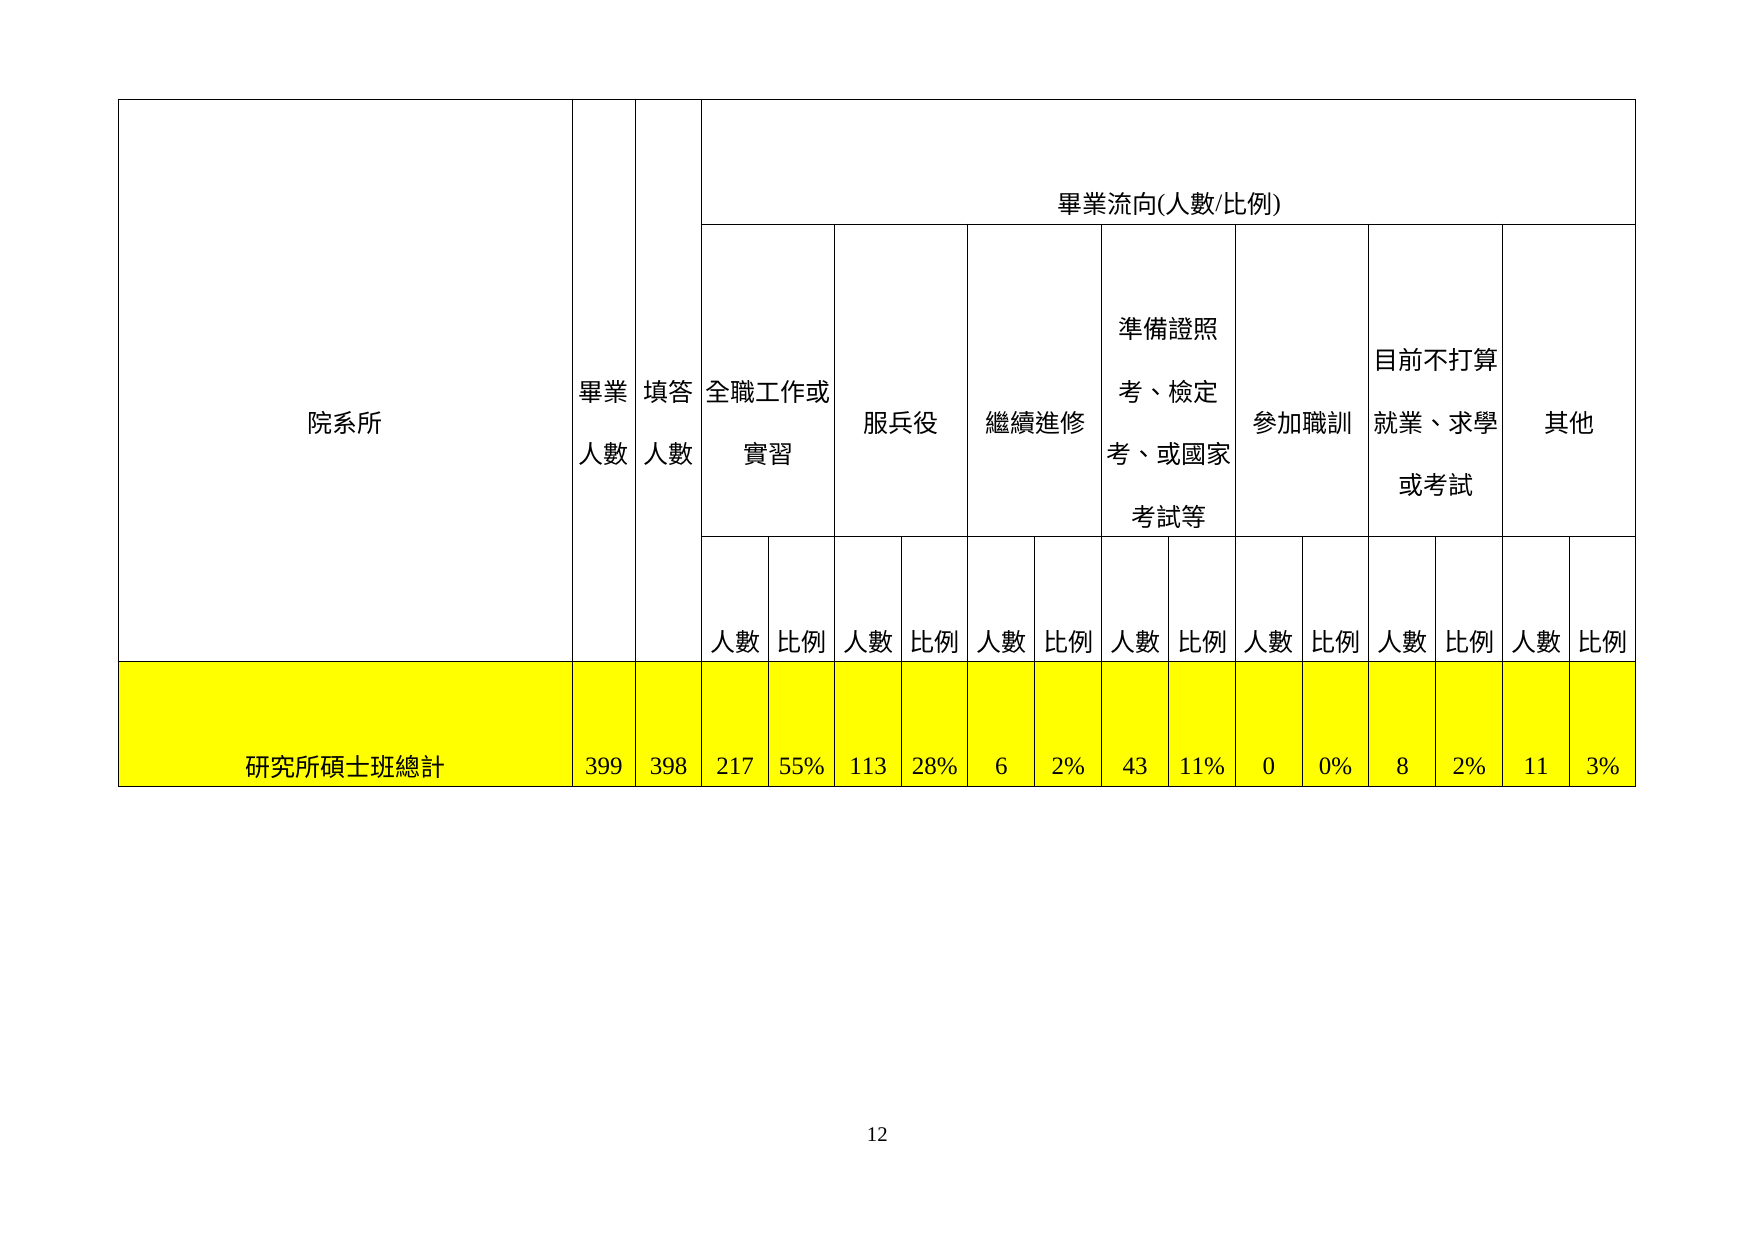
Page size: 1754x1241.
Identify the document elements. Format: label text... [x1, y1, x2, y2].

table_cell 3% [1570, 662, 1635, 786]
table_cell 研究所碩士班總計 [119, 662, 572, 786]
table_cell 目前不打算就業、求學或考試 [1369, 225, 1502, 536]
table_cell 399 [573, 662, 635, 786]
table_cell 比例 [1570, 537, 1635, 661]
table_cell 服兵役 [835, 225, 967, 536]
table_cell 43 [1102, 662, 1168, 786]
table_header 院系所 [119, 100, 572, 661]
table_cell 人數 [1102, 537, 1168, 661]
table_cell 比例 [1436, 537, 1502, 661]
table_cell 0% [1303, 662, 1368, 786]
table_cell 人數 [968, 537, 1034, 661]
table_cell 28% [902, 662, 967, 786]
table_cell 113 [835, 662, 901, 786]
table_cell 其他 [1503, 225, 1635, 536]
table_cell 55% [769, 662, 834, 786]
table_cell 人數 [1369, 537, 1435, 661]
table_cell 人數 [835, 537, 901, 661]
table_cell 2% [1035, 662, 1101, 786]
table_cell 準備證照考、檢定考、或國家考試等 [1102, 225, 1235, 536]
table_cell 人數 [702, 537, 768, 661]
table_cell 比例 [902, 537, 967, 661]
table_cell 398 [636, 662, 701, 786]
table_cell 比例 [1035, 537, 1101, 661]
table_cell 6 [968, 662, 1034, 786]
table_cell 比例 [1303, 537, 1368, 661]
table_header 畢業人數 [573, 100, 635, 661]
table_cell 11% [1169, 662, 1235, 786]
table_cell 11 [1503, 662, 1569, 786]
table_cell 8 [1369, 662, 1435, 786]
table_cell 全職工作或實習 [702, 225, 834, 536]
table_cell 人數 [1236, 537, 1302, 661]
table_header 畢業流向(人數/比例) [702, 100, 1635, 223]
table_cell 2% [1436, 662, 1502, 786]
table_cell 比例 [1169, 537, 1235, 661]
table_cell 0 [1236, 662, 1302, 786]
table_cell 繼續進修 [968, 225, 1101, 536]
table_cell 217 [702, 662, 768, 786]
table_header 填答人數 [636, 100, 701, 661]
table_cell 比例 [769, 537, 834, 661]
table_cell 人數 [1503, 537, 1569, 661]
table_cell 參加職訓 [1236, 225, 1368, 536]
